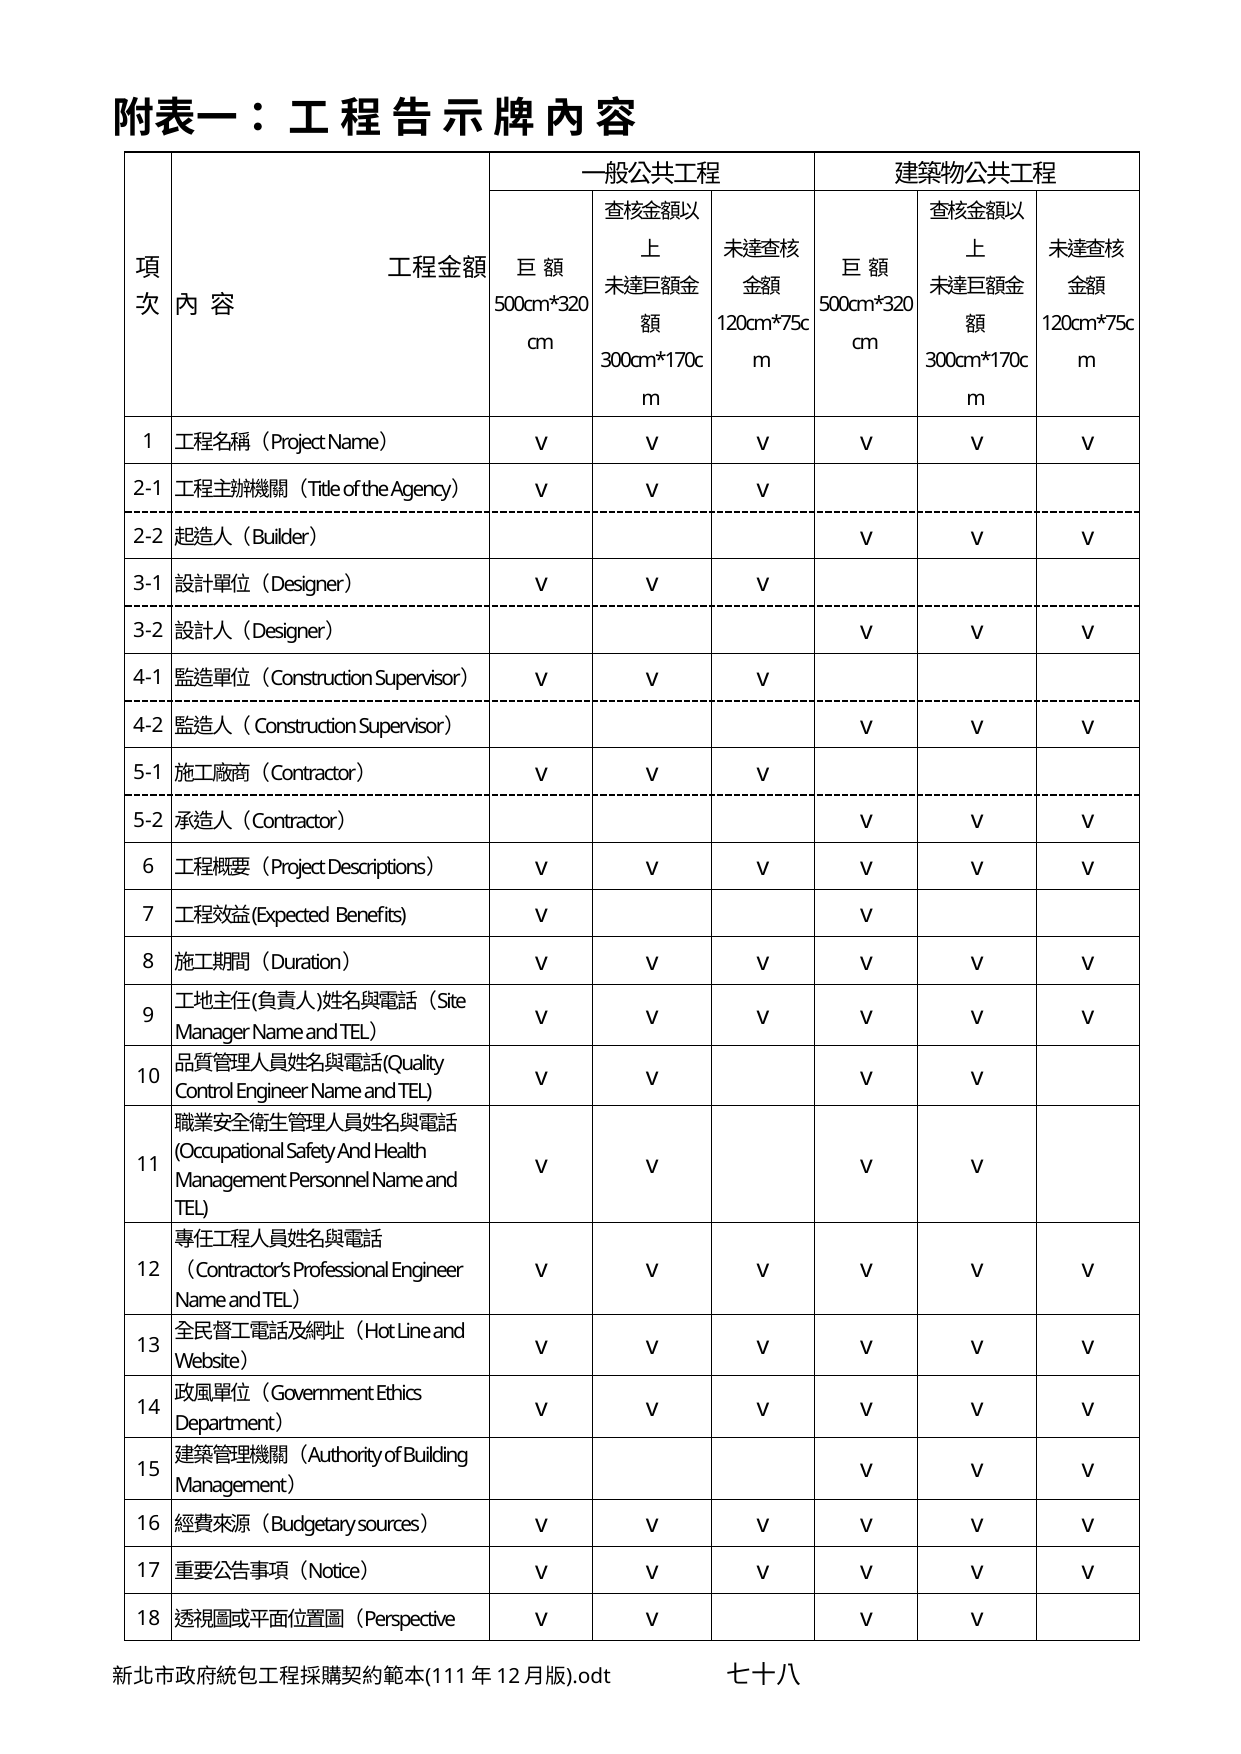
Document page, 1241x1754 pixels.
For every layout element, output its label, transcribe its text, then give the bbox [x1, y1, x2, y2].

table_cell v [712, 1376, 814, 1437]
table_cell v [712, 1223, 814, 1313]
table_cell v [593, 559, 711, 605]
table_cell 全民督工電話及網址（Hot Line and Website） [172, 1315, 489, 1375]
table_cell [593, 700, 711, 747]
table_cell v [593, 1500, 711, 1546]
table_cell v [490, 843, 592, 889]
table_header 一般公共工程 [490, 153, 814, 190]
table_cell [712, 1594, 814, 1640]
table_cell 經費來源（Budgetary sources） [172, 1500, 489, 1546]
table_cell 工程名稱（Project Name） [172, 417, 489, 463]
table_cell v [1037, 605, 1139, 652]
table_cell v [712, 843, 814, 889]
table_cell v [918, 843, 1036, 889]
table_cell [1037, 1106, 1139, 1222]
table_cell 起造人（Builder） [172, 511, 489, 558]
table_cell 2-2 [125, 511, 171, 558]
table_cell 3-2 [125, 605, 171, 652]
table_cell v [815, 1376, 917, 1437]
table_cell v [490, 464, 592, 511]
table_cell v [918, 605, 1036, 652]
table_cell v [712, 1547, 814, 1593]
table_cell v [815, 843, 917, 889]
table_cell 施工廠商（Contractor） [172, 748, 489, 794]
table_cell 12 [125, 1223, 171, 1313]
table_cell v [490, 1376, 592, 1437]
table_cell [593, 890, 711, 936]
table_cell v [490, 1315, 592, 1375]
text 附表一： 工 程 告 示 牌 內 容 [112, 76, 1152, 151]
table_cell [1037, 559, 1139, 605]
table_cell [918, 654, 1036, 700]
table_cell v [1037, 1438, 1139, 1498]
table_cell [712, 700, 814, 747]
table_cell v [1037, 417, 1139, 463]
table_cell v [593, 843, 711, 889]
table_header 建築物公共工程 [815, 153, 1139, 190]
table_cell v [815, 1438, 917, 1498]
table_cell 1 [125, 417, 171, 463]
table_cell v [712, 1500, 814, 1546]
table_cell [712, 794, 814, 842]
table_cell v [918, 1547, 1036, 1593]
table_cell [490, 794, 592, 842]
table_cell 監造人（ Construction Supervisor） [172, 700, 489, 747]
table_cell 查核金額以上 未達巨額金額 300cm*170cm [593, 191, 711, 416]
table_cell [1037, 654, 1139, 700]
table_cell 監造單位（Construction Supervisor） [172, 654, 489, 700]
table_cell v [918, 985, 1036, 1045]
table_cell v [593, 417, 711, 463]
table_cell v [490, 1500, 592, 1546]
table_cell [1037, 890, 1139, 936]
table_cell 政風單位（Government Ethics Department） [172, 1376, 489, 1437]
table_cell [918, 890, 1036, 936]
table_cell v [918, 511, 1036, 558]
table_cell v [815, 1315, 917, 1375]
table_cell 9 [125, 985, 171, 1045]
table_cell [712, 890, 814, 936]
table_cell v [712, 985, 814, 1045]
table_cell v [593, 748, 711, 794]
table_cell v [918, 1594, 1036, 1640]
table_cell 重要公告事項（Notice） [172, 1547, 489, 1593]
table_cell [593, 511, 711, 558]
table_cell v [1037, 794, 1139, 842]
table_cell v [815, 417, 917, 463]
table_cell v [593, 937, 711, 983]
table_cell 7 [125, 890, 171, 936]
table_cell v [712, 464, 814, 511]
table_cell v [1037, 1315, 1139, 1375]
table_cell v [1037, 1547, 1139, 1593]
table_cell 11 [125, 1106, 171, 1222]
table_cell 10 [125, 1046, 171, 1105]
table_cell v [1037, 1376, 1139, 1437]
table_cell v [1037, 1223, 1139, 1313]
table_cell [1037, 748, 1139, 794]
table_cell 巨 額 500cm*320cm [815, 191, 917, 416]
table_cell 未達查核 金額 120cm*75cm [712, 191, 814, 416]
table_cell v [593, 1547, 711, 1593]
table_cell v [918, 1376, 1036, 1437]
table_cell v [918, 937, 1036, 983]
table_cell v [815, 700, 917, 747]
table_cell v [815, 1547, 917, 1593]
table_cell v [490, 1106, 592, 1222]
table_cell [1037, 1594, 1139, 1640]
table_cell [490, 1438, 592, 1498]
table_cell v [712, 1315, 814, 1375]
table_header 項 次 [125, 153, 171, 416]
table_cell 設計單位（Designer） [172, 559, 489, 605]
table_cell v [918, 700, 1036, 747]
table_cell v [918, 1315, 1036, 1375]
table_cell v [490, 1594, 592, 1640]
table_cell [593, 605, 711, 652]
table_cell v [490, 1223, 592, 1313]
table_cell 5-1 [125, 748, 171, 794]
table_cell [712, 511, 814, 558]
table_cell [815, 464, 917, 511]
table_cell 未達查核 金額 120cm*75cm [1037, 191, 1139, 416]
table_cell 建築管理機關（Authority of Building Management） [172, 1438, 489, 1498]
table_cell v [918, 1046, 1036, 1105]
table_cell v [815, 794, 917, 842]
table_cell v [815, 1594, 917, 1640]
table_cell v [815, 605, 917, 652]
table_cell 查核金額以上 未達巨額金額 300cm*170cm [918, 191, 1036, 416]
table_cell v [593, 985, 711, 1045]
table_cell 承造人（Contractor） [172, 794, 489, 842]
table_cell [815, 748, 917, 794]
table_cell 職業安全衛生管理人員姓名與電話(Occupational Safety And Health Management Personnel Name and TEL) [172, 1106, 489, 1222]
table_cell [815, 559, 917, 605]
table_header 工程金額 內 容 [172, 153, 489, 416]
table_cell v [815, 1500, 917, 1546]
table_cell 8 [125, 937, 171, 983]
table_cell 17 [125, 1547, 171, 1593]
table_cell v [712, 937, 814, 983]
table_cell v [815, 1223, 917, 1313]
table_cell v [593, 1106, 711, 1222]
table_cell v [490, 937, 592, 983]
table_cell v [815, 1046, 917, 1105]
table_cell v [490, 417, 592, 463]
table_cell v [1037, 843, 1139, 889]
table_cell 4-2 [125, 700, 171, 747]
table_cell 施工期間（Duration） [172, 937, 489, 983]
table_cell v [593, 1376, 711, 1437]
table_cell v [1037, 985, 1139, 1045]
table_cell 14 [125, 1376, 171, 1437]
table_cell [593, 1438, 711, 1498]
table_cell v [593, 1315, 711, 1375]
table_cell v [815, 985, 917, 1045]
table_cell 巨 額 500cm*320cm [490, 191, 592, 416]
table_cell 設計人（Designer） [172, 605, 489, 652]
table_cell v [815, 890, 917, 936]
table_cell v [712, 654, 814, 700]
table_cell v [490, 1046, 592, 1105]
table_cell v [593, 1046, 711, 1105]
table_cell 15 [125, 1438, 171, 1498]
table_cell [1037, 464, 1139, 511]
table_cell 3-1 [125, 559, 171, 605]
table_cell 品質管理人員姓名與電話(Quality Control Engineer Name and TEL) [172, 1046, 489, 1105]
table_cell 4-1 [125, 654, 171, 700]
table_cell 13 [125, 1315, 171, 1375]
table_cell [815, 654, 917, 700]
table_cell v [593, 654, 711, 700]
table_cell v [593, 464, 711, 511]
table_cell 5-2 [125, 794, 171, 842]
table_cell 16 [125, 1500, 171, 1546]
table_cell v [490, 748, 592, 794]
table_cell v [1037, 1500, 1139, 1546]
table_cell v [918, 1500, 1036, 1546]
table_cell [490, 511, 592, 558]
table_cell v [593, 1594, 711, 1640]
table_cell [712, 605, 814, 652]
table_cell [593, 794, 711, 842]
table_cell v [490, 1547, 592, 1593]
table_cell 工程概要（Project Descriptions） [172, 843, 489, 889]
table_cell 6 [125, 843, 171, 889]
table_cell v [1037, 511, 1139, 558]
table_cell [490, 700, 592, 747]
table_cell v [712, 417, 814, 463]
table_cell v [918, 1438, 1036, 1498]
table_cell v [918, 1106, 1036, 1222]
table_cell v [918, 417, 1036, 463]
table_cell v [712, 559, 814, 605]
table_cell 透視圖或平面位置圖（Perspective [172, 1594, 489, 1640]
table_cell v [815, 1106, 917, 1222]
table_cell v [918, 1223, 1036, 1313]
table_cell v [490, 559, 592, 605]
table_cell v [1037, 937, 1139, 983]
table_cell [918, 464, 1036, 511]
table_cell v [815, 937, 917, 983]
table_cell 2-1 [125, 464, 171, 511]
table_cell 18 [125, 1594, 171, 1640]
table_cell v [712, 748, 814, 794]
table_cell v [918, 794, 1036, 842]
table_cell [712, 1438, 814, 1498]
table_cell v [593, 1223, 711, 1313]
table_cell 工地主任(負責人)姓名與電話（Site Manager Name and TEL） [172, 985, 489, 1045]
table_cell [712, 1106, 814, 1222]
table_cell v [490, 985, 592, 1045]
table_cell 工程效益(Expected Benefits) [172, 890, 489, 936]
table_cell [918, 748, 1036, 794]
table_cell v [490, 654, 592, 700]
table_cell [712, 1046, 814, 1105]
table_cell v [1037, 700, 1139, 747]
table_cell [1037, 1046, 1139, 1105]
table_cell [490, 605, 592, 652]
table_cell v [815, 511, 917, 558]
table_cell v [490, 890, 592, 936]
table_cell 工程主辦機關（Title of the Agency） [172, 464, 489, 511]
table_cell 專任工程人員姓名與電話（Contractor’s Professional Engineer Name and TEL） [172, 1223, 489, 1313]
table_cell [918, 559, 1036, 605]
